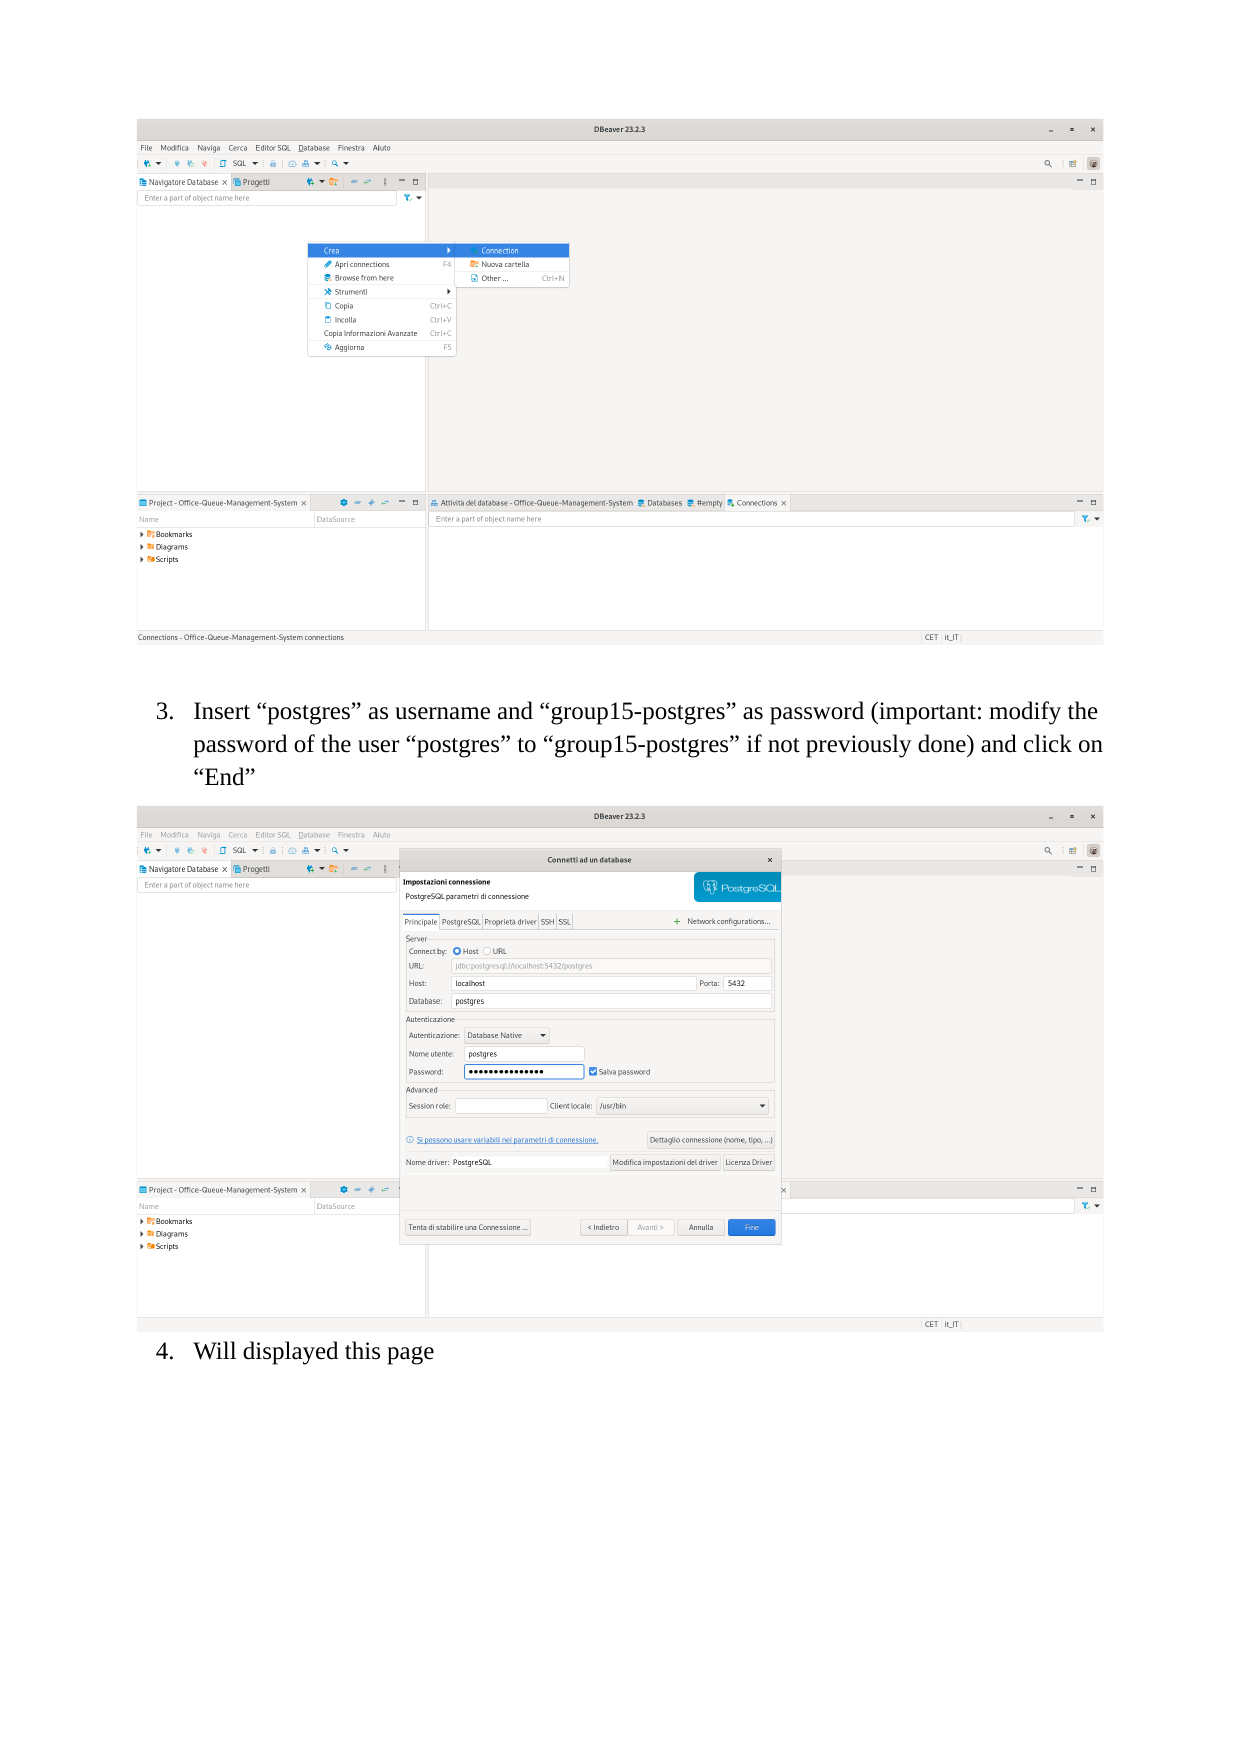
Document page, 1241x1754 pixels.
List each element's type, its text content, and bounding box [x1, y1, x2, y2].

list Insert “postgres” as username and “group15-postgres” as password (important: modify the password of the user “postgres” to “group15-postgres” if not previously done) and click on “End” [156, 696, 1122, 791]
list Will displayed this page [156, 1246, 1122, 1365]
picture [136, 805, 1104, 1332]
picture [136, 118, 1104, 645]
